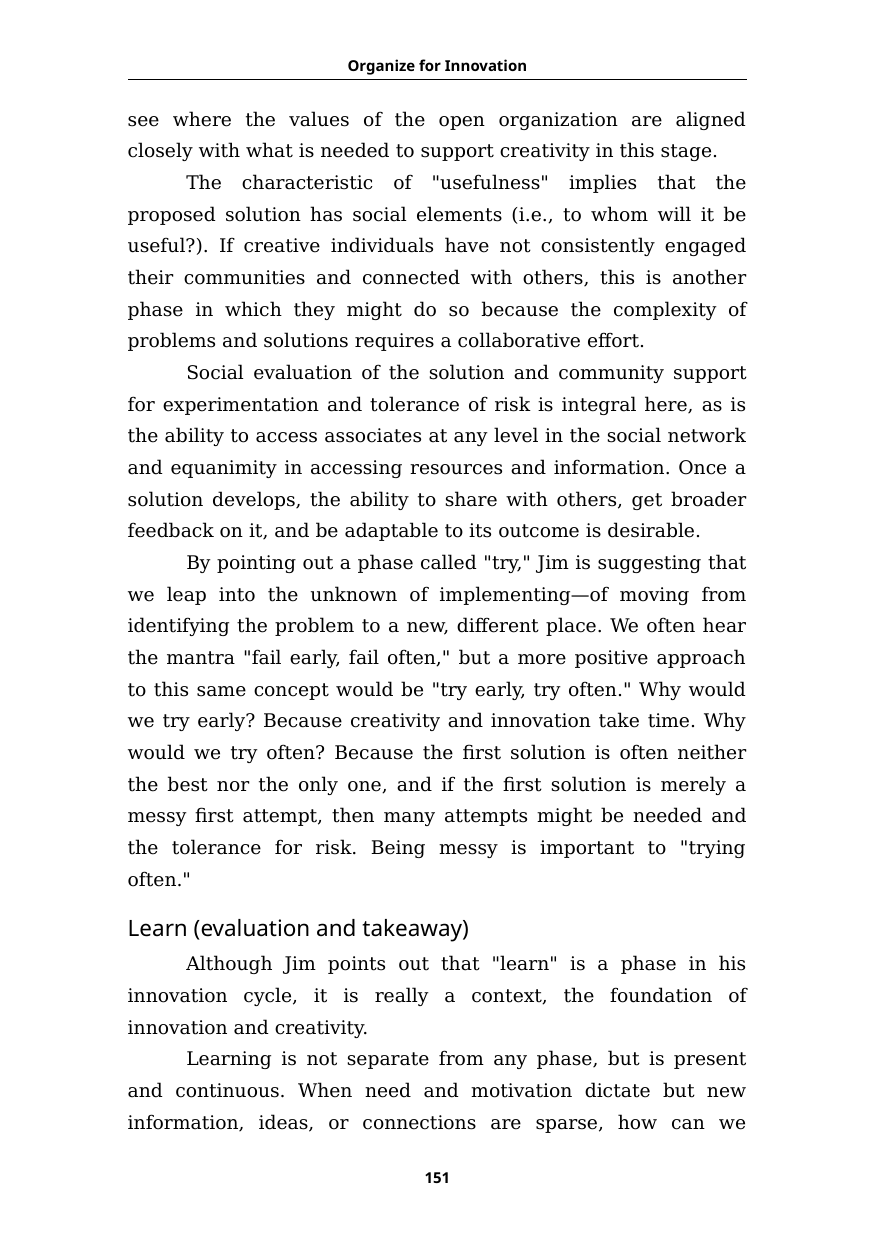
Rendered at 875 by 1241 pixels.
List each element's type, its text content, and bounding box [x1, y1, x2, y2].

subtitle Learn (evaluation and takeaway) [127, 915, 747, 941]
text The characteristic of "usefulness" implies that the proposed solution has social elements (i.e., to whom will it be useful?). If creative individuals have not consistently engaged their communities and connected with others, this is another phase in which they might do so because the complexity of problems and solutions requires a collaborative effort. [127, 172, 747, 352]
text see where the values of the open organization are aligned closely with what is needed to support creativity in this stage. [127, 109, 747, 162]
text Learning is not separate from any phase, but is present and continuous. When need and motivation dictate but new information, ideas, or connections are sparse, how can we [127, 1048, 747, 1133]
text By pointing out a phase called "try," Jim is suggesting that we leap into the unknown of implementing—of moving from identifying the problem to a new, different place. We often hear the mantra "fail early, fail often," but a more positive approach to this same concept would be "try early, try often." Why would we try early? Because creativity and innovation take time. Why would we try often? Because the first solution is often neither the best nor the only one, and if the first solution is merely a messy first attempt, then many attempts might be needed and the tolerance for risk. Being messy is important to "trying often." [127, 552, 747, 891]
text Social evaluation of the solution and community support for experimentation and tolerance of risk is integral here, as is the ability to access associates at any level in the social network and equanimity in accessing resources and information. Once a solution develops, the ability to share with others, get broader feedback on it, and be adaptable to its outcome is desirable. [127, 362, 747, 542]
text Although Jim points out that "learn" is a phase in his innovation cycle, it is really a context, the foundation of innovation and creativity. [127, 953, 747, 1038]
